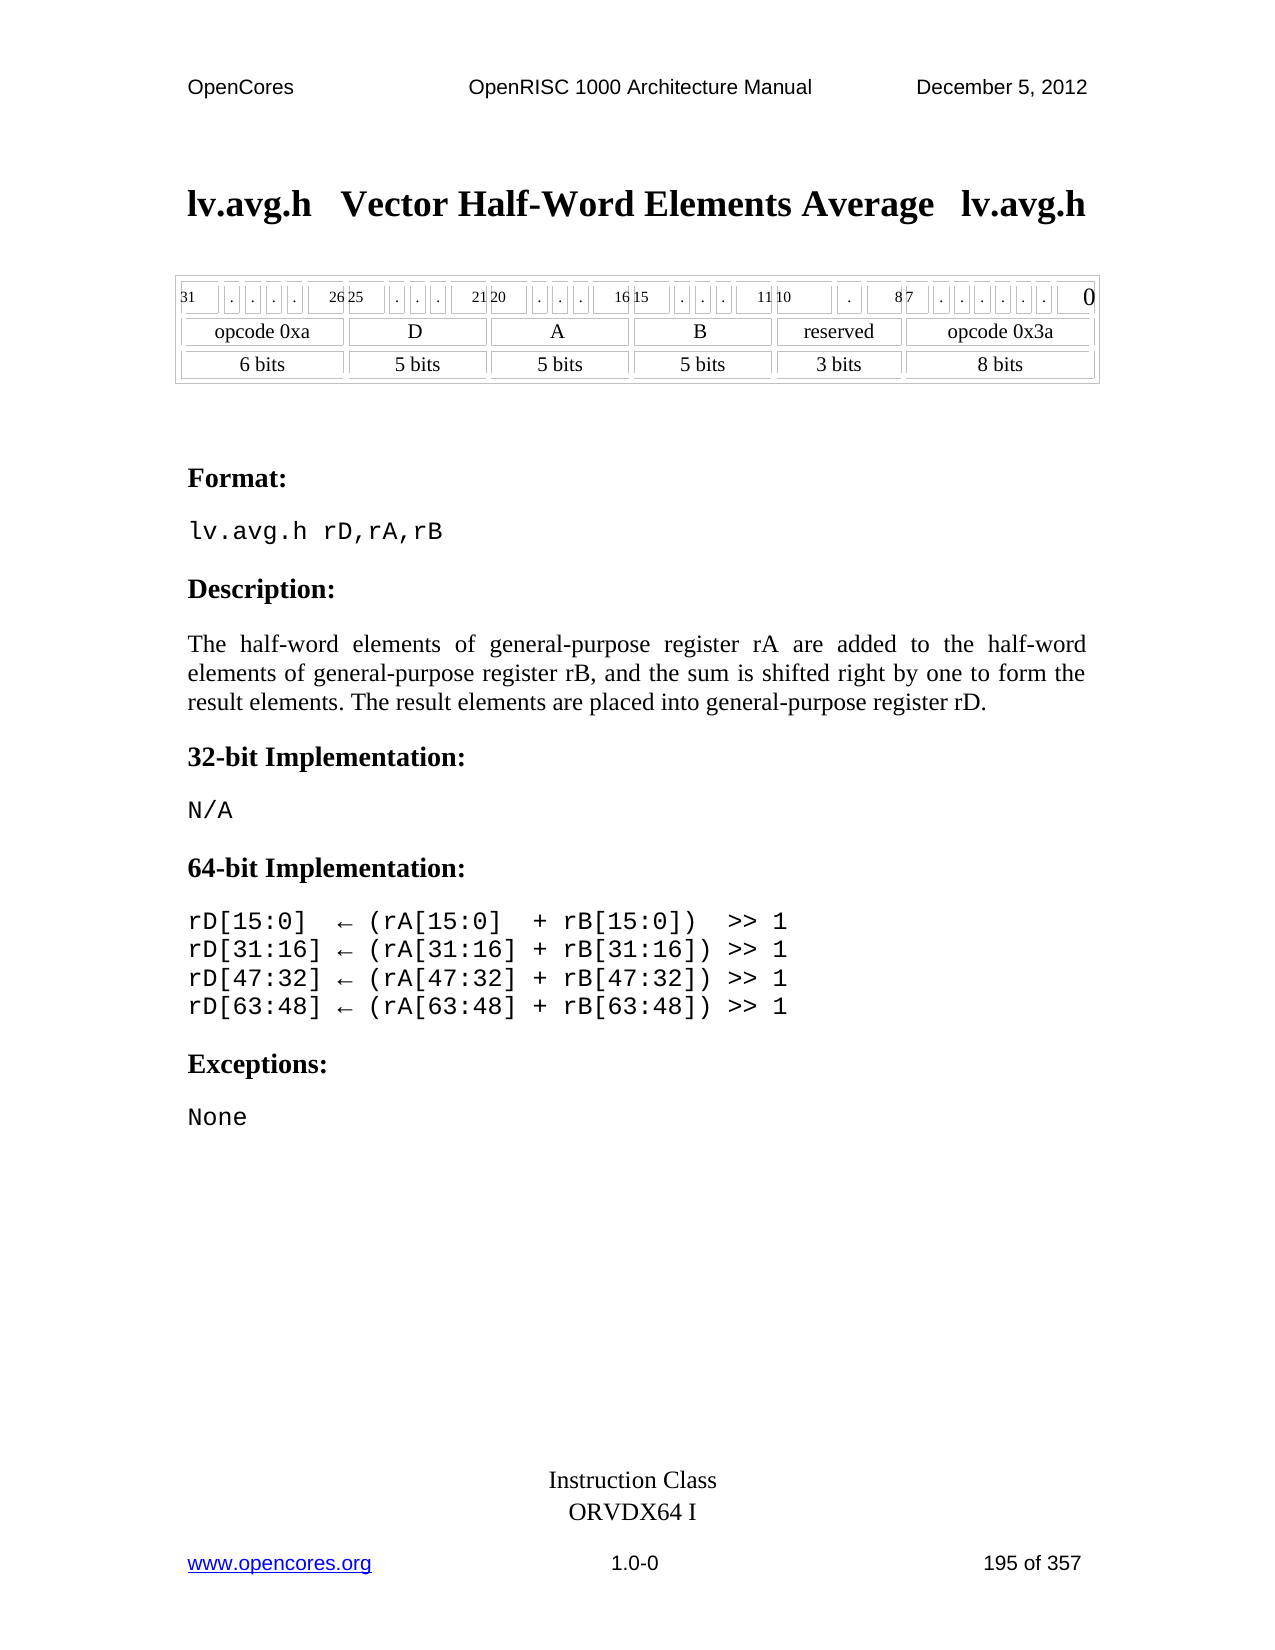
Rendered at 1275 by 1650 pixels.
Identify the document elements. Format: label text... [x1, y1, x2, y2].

text lv.avg.h rD,rA,rB [187, 518, 1087, 547]
text Description: [187, 572, 1087, 604]
text None [187, 1104, 1087, 1132]
text 64-bit Implementation: [187, 851, 1087, 883]
text Exceptions: [187, 1047, 1087, 1079]
text The half-word elements of general-purpose register rA are added to the half-word elements of general-purpose register rB, and the sum is shifted right by one to form the result elements. The result elements are placed into general-purpose register rD. [187, 629, 1087, 715]
text rD[15:0] ← (rA[15:0] + rB[15:0]) >> 1 rD[31:16] ← (rA[31:16] + rB[31:16]) >> 1 rD[47:32] ← (rA[47:32] + rB[47:32]) >> 1 rD[63:48] ← (rA[63:48] + rB[63:48]) >> 1 [187, 908, 1087, 1022]
text N/A [187, 798, 1087, 826]
text 32-bit Implementation: [187, 740, 1087, 773]
text Format: [187, 461, 1087, 493]
